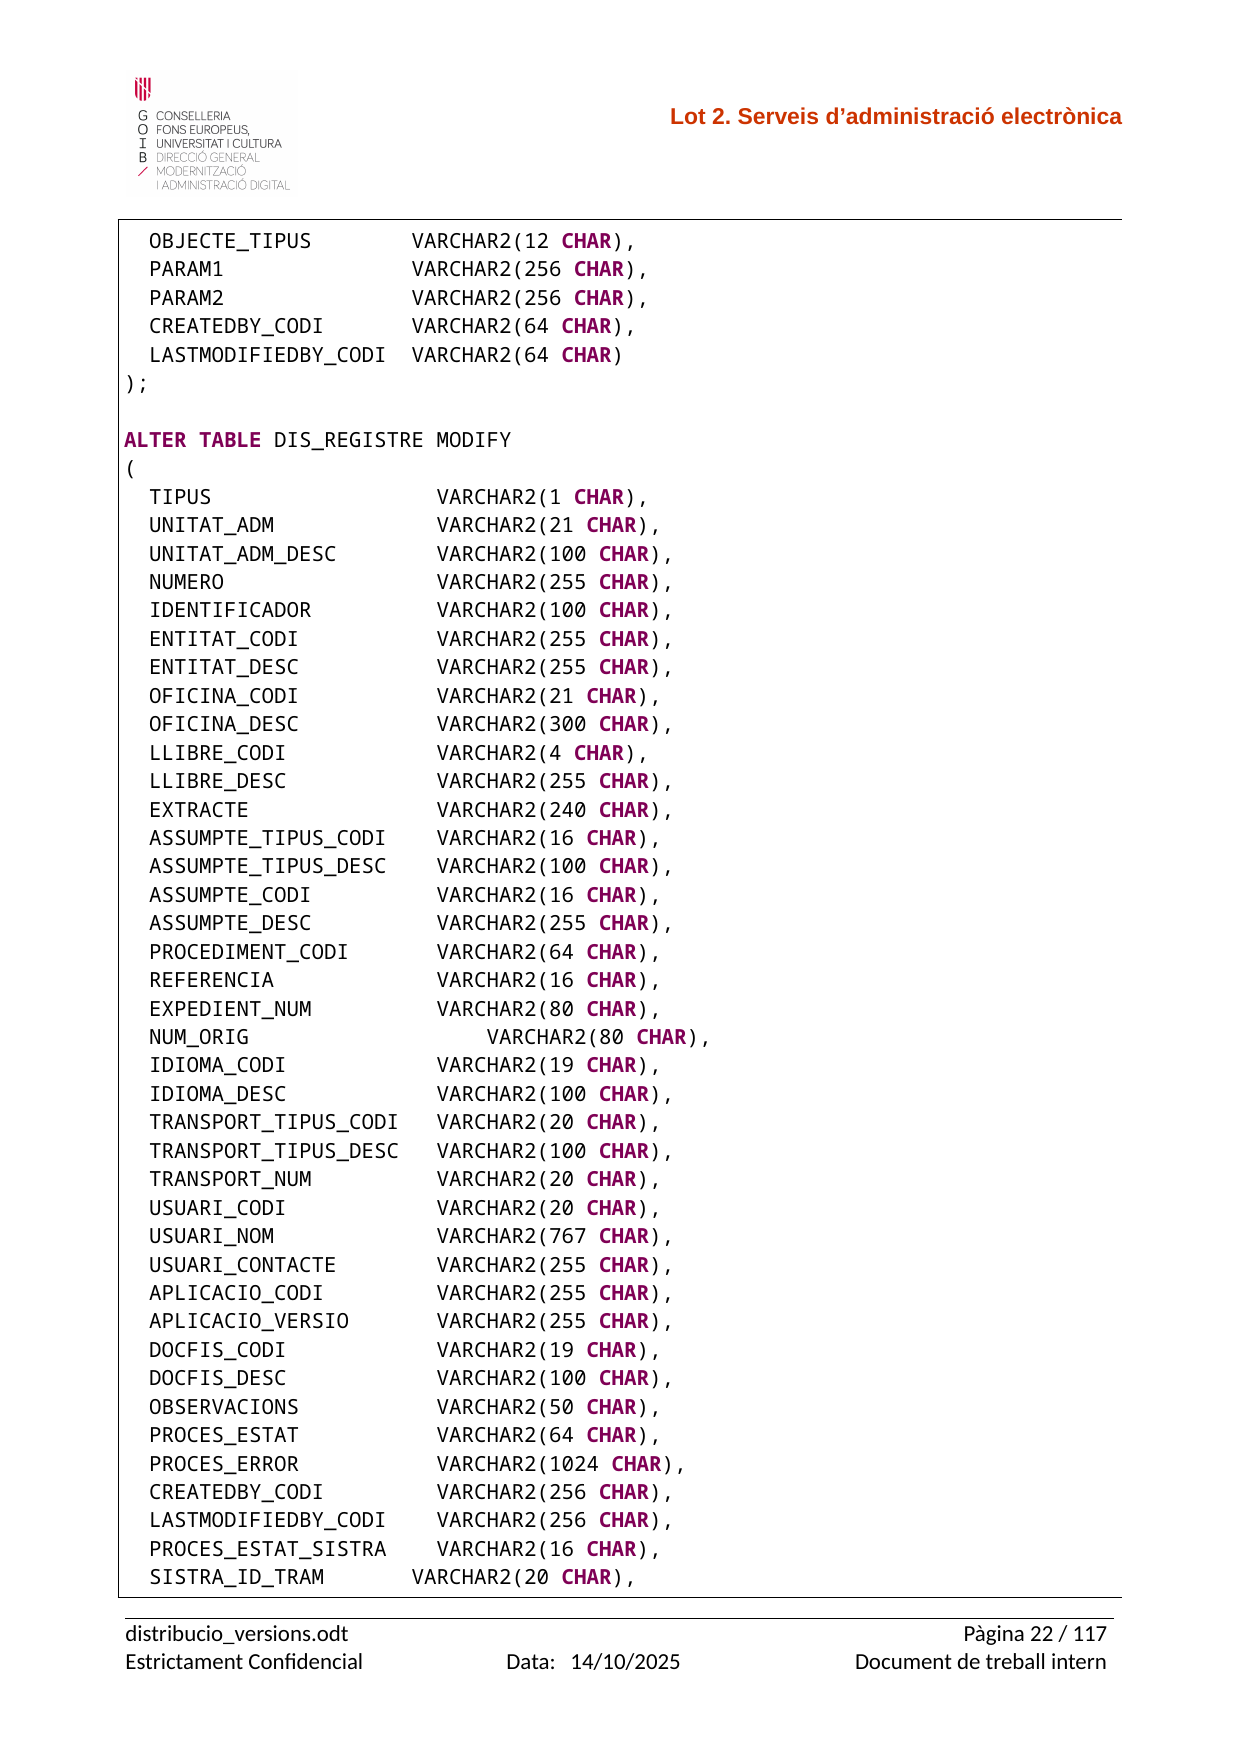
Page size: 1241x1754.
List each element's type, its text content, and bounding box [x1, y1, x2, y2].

picture [126, 70, 299, 197]
table_header OBJECTE_TIPUS VARCHAR2(12 CHAR), PARAM1 VARCHAR2(256 CHAR), PARAM2 VARCHAR2(256 CHAR), CREATEDBY_CODI VARCHAR2(64 CHAR), LASTMODIFIEDBY_CODI VARCHAR2(64 CHAR) ); ALTER TABLE DIS_REGISTRE MODIFY ( TIPUS VARCHAR2(1 CHAR), UNITAT_ADM VARCHAR2(21 CHAR), UNITAT_ADM_DESC VARCHAR2(100 CHAR), NUMERO VARCHAR2(255 CHAR), IDENTIFICADOR VARCHAR2(100 CHAR), ENTITAT_CODI VARCHAR2(255 CHAR), ENTITAT_DESC VARCHAR2(255 CHAR), OFICINA_CODI VARCHAR2(21 CHAR), OFICINA_DESC VARCHAR2(300 CHAR), LLIBRE_CODI VARCHAR2(4 CHAR), LLIBRE_DESC VARCHAR2(255 CHAR), EXTRACTE VARCHAR2(240 CHAR), ASSUMPTE_TIPUS_CODI VARCHAR2(16 CHAR), ASSUMPTE_TIPUS_DESC VARCHAR2(100 CHAR), ASSUMPTE_CODI VARCHAR2(16 CHAR), ASSUMPTE_DESC VARCHAR2(255 CHAR), PROCEDIMENT_CODI VARCHAR2(64 CHAR), REFERENCIA VARCHAR2(16 CHAR), EXPEDIENT_NUM VARCHAR2(80 CHAR), NUM_ORIG VARCHAR2(80 CHAR), IDIOMA_CODI VARCHAR2(19 CHAR), IDIOMA_DESC VARCHAR2(100 CHAR), TRANSPORT_TIPUS_CODI VARCHAR2(20 CHAR), TRANSPORT_TIPUS_DESC VARCHAR2(100 CHAR), TRANSPORT_NUM VARCHAR2(20 CHAR), USUARI_CODI VARCHAR2(20 CHAR), USUARI_NOM VARCHAR2(767 CHAR), USUARI_CONTACTE VARCHAR2(255 CHAR), APLICACIO_CODI VARCHAR2(255 CHAR), APLICACIO_VERSIO VARCHAR2(255 CHAR), DOCFIS_CODI VARCHAR2(19 CHAR), DOCFIS_DESC VARCHAR2(100 CHAR), OBSERVACIONS VARCHAR2(50 CHAR), PROCES_ESTAT VARCHAR2(64 CHAR), PROCES_ERROR VARCHAR2(1024 CHAR), CREATEDBY_CODI VARCHAR2(256 CHAR), LASTMODIFIEDBY_CODI VARCHAR2(256 CHAR), PROCES_ESTAT_SISTRA VARCHAR2(16 CHAR), SISTRA_ID_TRAM VARCHAR2(20 CHAR), [119, 220, 1122, 1597]
